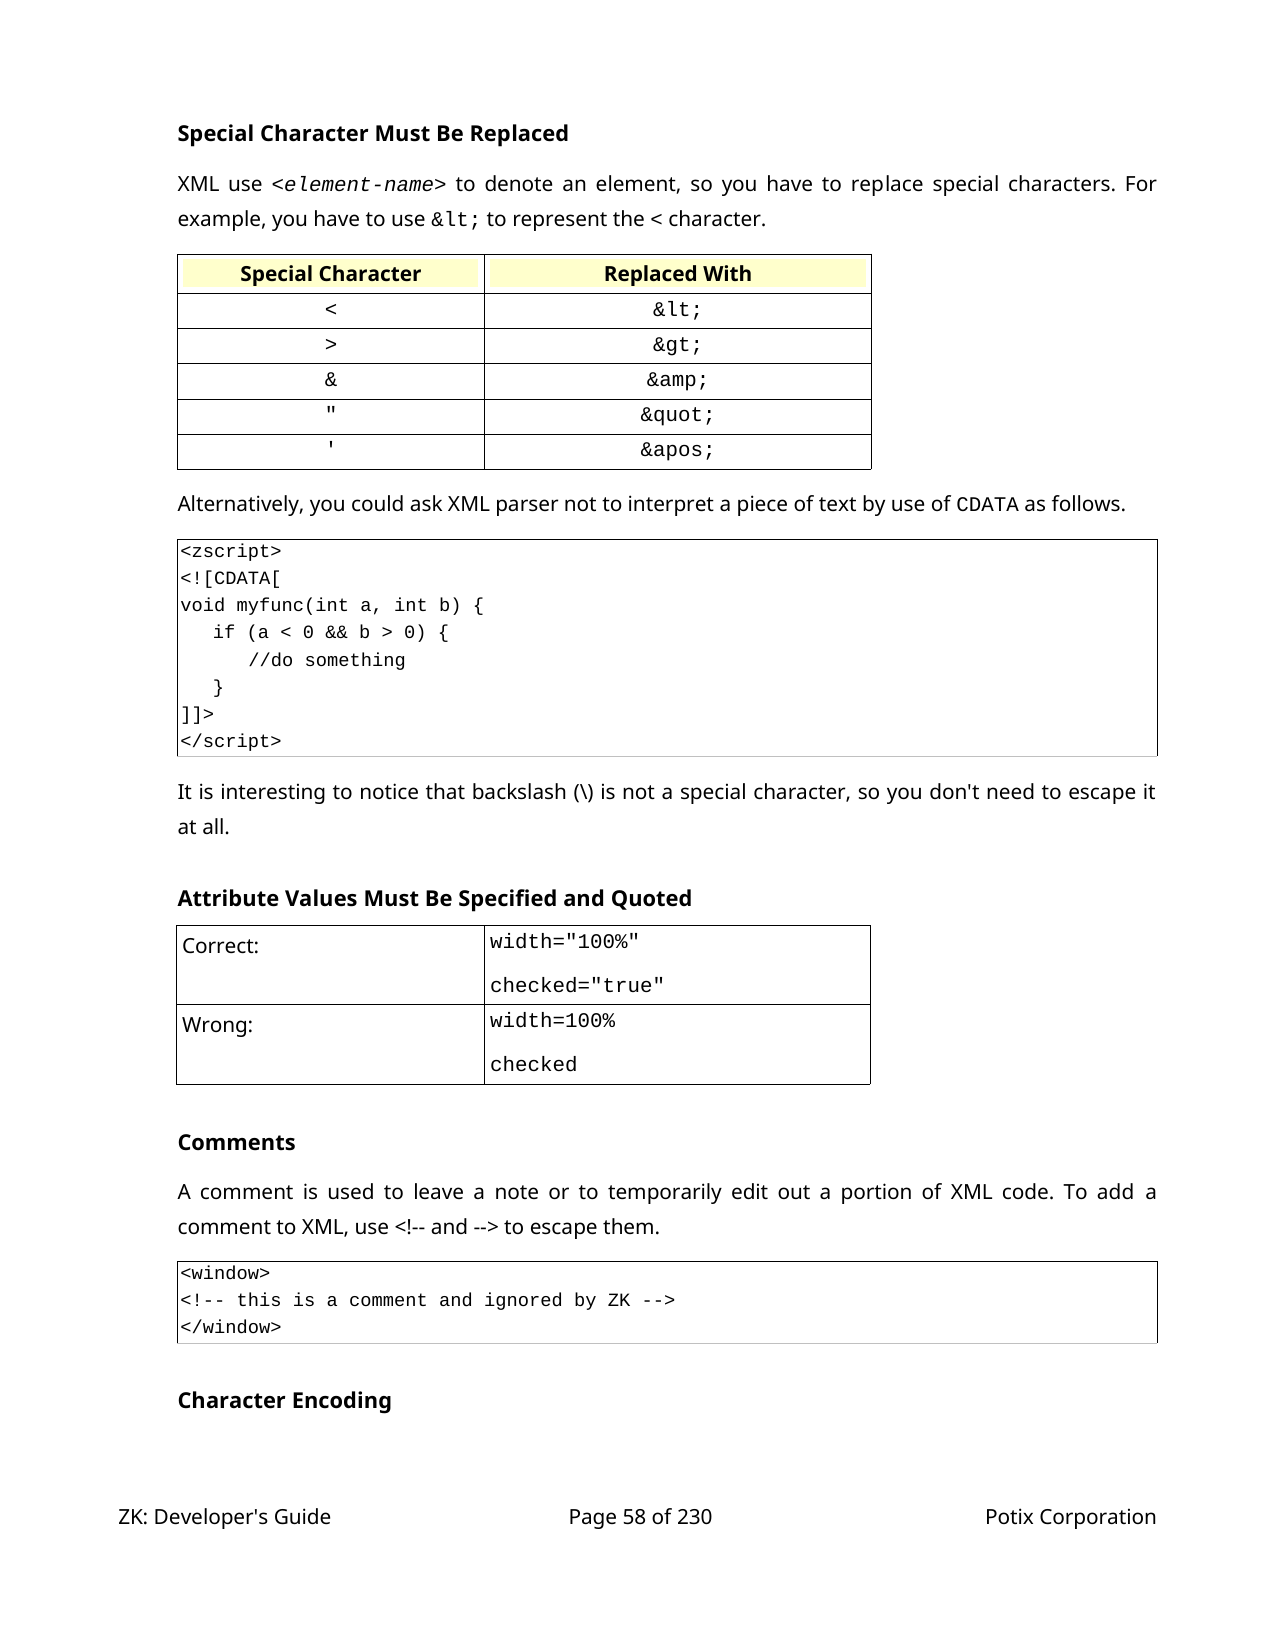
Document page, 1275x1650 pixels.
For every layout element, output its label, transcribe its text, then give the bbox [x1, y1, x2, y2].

subtitle Special Character Must Be Replaced [177, 118, 1157, 148]
text <window> [178, 1262, 1157, 1285]
text } [178, 674, 1157, 699]
subtitle Comments [177, 1126, 1157, 1156]
table_cell width=100% checked [485, 1005, 870, 1084]
text XML use <element-name> to denote an element, so you have to replace special characters. For example, you have to use &lt; to represent the < character. [177, 169, 1157, 233]
text <zscript> [178, 540, 1157, 563]
text Alternatively, you could ask XML parser not to interpret a piece of text by use of CDATA as follows. [177, 489, 1157, 518]
table_cell " [178, 400, 484, 434]
table_cell &lt; [485, 294, 871, 328]
table_header Special Character [178, 255, 484, 293]
table_header Correct: [177, 926, 484, 1004]
table_header width="100%" checked="true" [485, 926, 870, 1004]
text A comment is used to leave a note or to temporarily edit out a portion of XML code. To add a comment to XML, use <!-- and --> to escape them. [177, 1177, 1157, 1240]
table_header Replaced With [485, 255, 871, 293]
text </script> [178, 729, 1157, 756]
text //do something [178, 647, 1157, 672]
text <!-- this is a comment and ignored by ZK --> [178, 1288, 1157, 1312]
table_cell > [178, 329, 484, 363]
table_cell < [178, 294, 484, 328]
text void myfunc(int a, int b) { [178, 593, 1157, 617]
table_cell Wrong: [177, 1005, 484, 1084]
table_cell ' [178, 435, 484, 469]
text if (a < 0 && b > 0) { [178, 620, 1157, 644]
text ]]> [178, 702, 1157, 726]
text </window> [178, 1315, 1157, 1343]
text <![CDATA[ [178, 566, 1157, 590]
text It is interesting to notice that backslash (\) is not a special character, so you don't need to escape it at all. [177, 777, 1157, 840]
subtitle Character Encoding [177, 1385, 1157, 1415]
table_cell &amp; [485, 364, 871, 399]
table_cell & [178, 364, 484, 399]
table_cell &apos; [485, 435, 871, 469]
table_cell &quot; [485, 400, 871, 434]
subtitle Attribute Values Must Be Specified and Quoted [177, 883, 1157, 913]
table_cell &gt; [485, 329, 871, 363]
